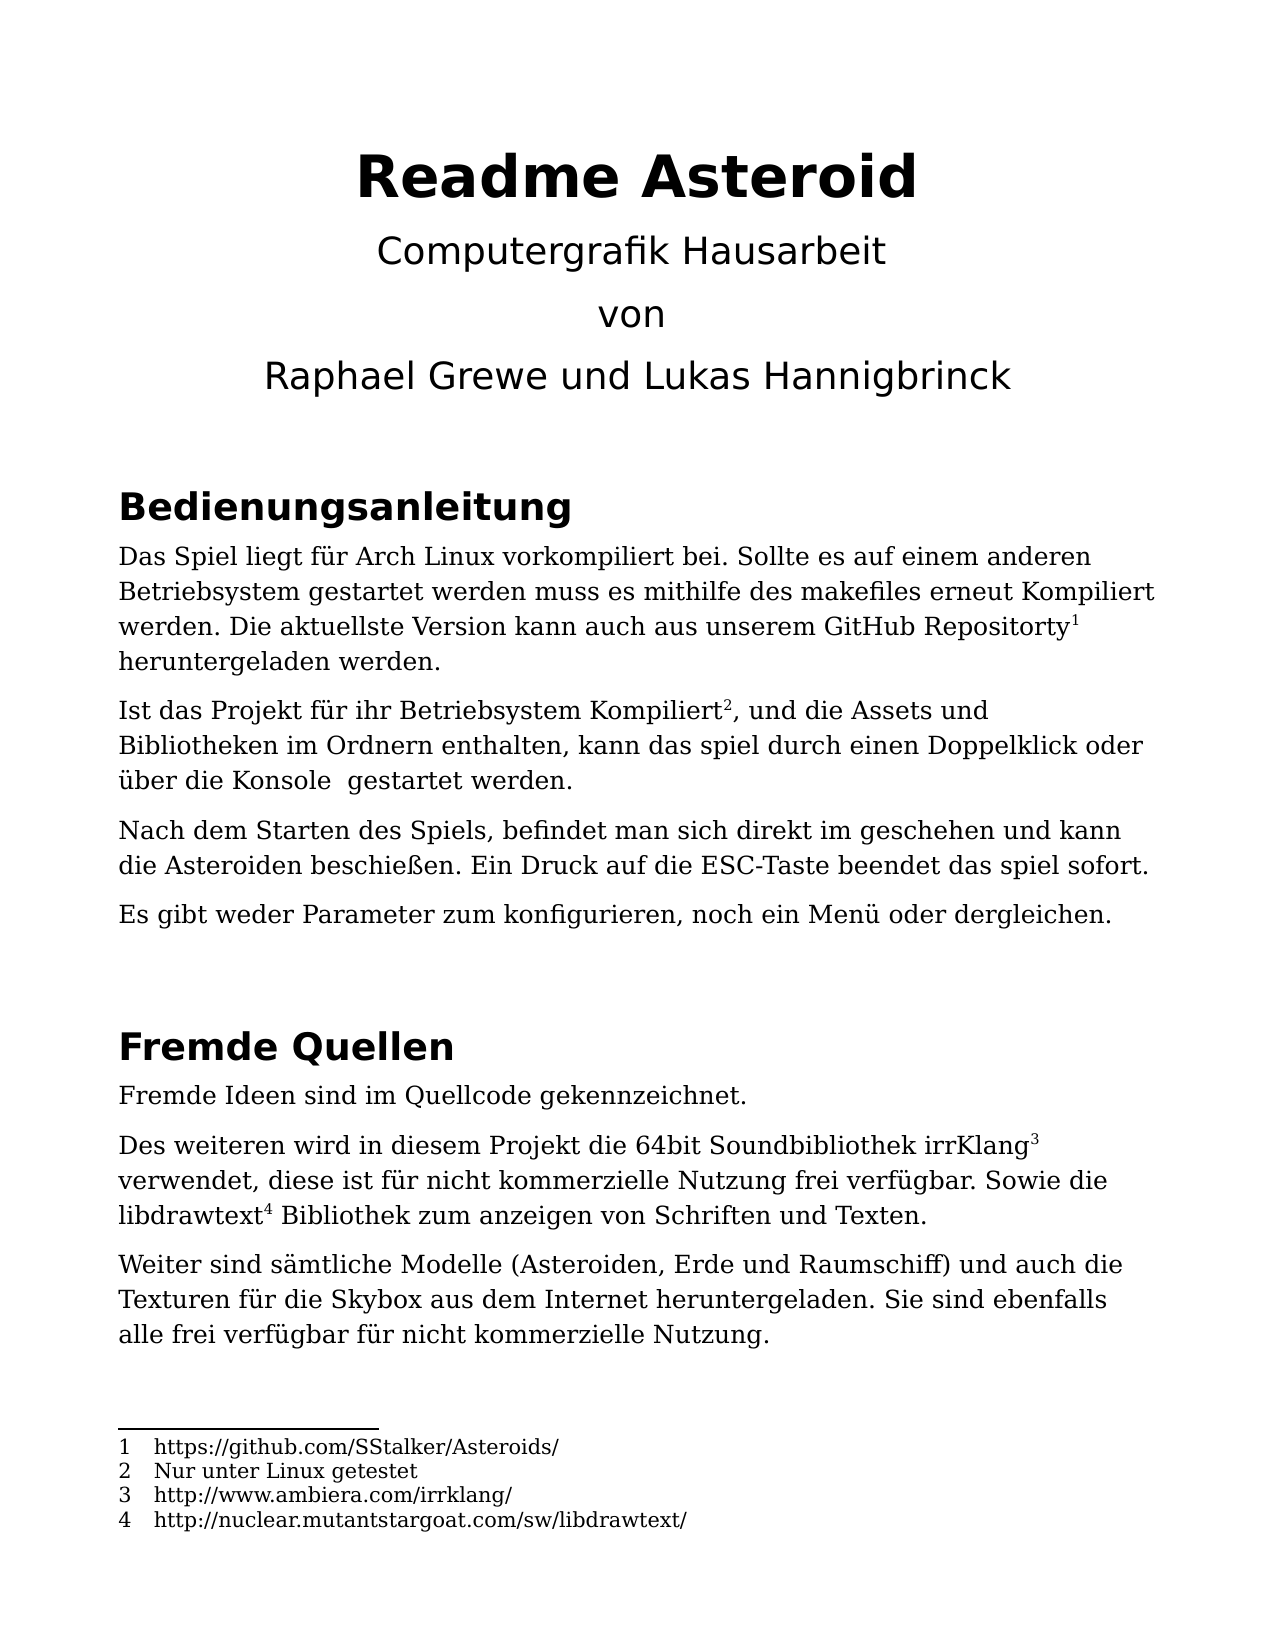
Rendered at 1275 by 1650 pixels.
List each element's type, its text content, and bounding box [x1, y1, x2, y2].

title Readme Asteroid [118, 143, 1157, 211]
text Des weiteren wird in diesem Projekt die 64bit Soundbibliothek irrKlang verwendet, diese ist für nicht kommerzielle Nutzung frei verfügbar. Sowie die libdrawtext Bibliothek zum anzeigen von Schriften und Texten. [118, 1131, 1157, 1230]
text Ist das Projekt für ihr Betriebsystem Kompiliert, und die Assets und Bibliotheken im Ordnern enthalten, kann das spiel durch einen Doppelklick oder über die Konsole gestartet werden. [118, 697, 1157, 796]
subtitle Raphael Grewe und Lukas Hannigbrinck [118, 354, 1157, 398]
subtitle von [118, 292, 1157, 336]
subtitle Bedienungsanleitung [118, 485, 1157, 529]
text Weiter sind sämtliche Modelle (Asteroiden, Erde und Raumschiff) und auch die Texturen für die Skybox aus dem Internet heruntergeladen. Sie sind ebenfalls alle frei verfügbar für nicht kommerzielle Nutzung. [118, 1251, 1157, 1350]
text Nach dem Starten des Spiels, befindet man sich direkt im geschehen und kann die Asteroiden beschießen. Ein Druck auf die ESC-Taste beendet das spiel sofort. [118, 816, 1157, 880]
text http://www.ambiera.com/irrklang/ [118, 1483, 1157, 1508]
text Das Spiel liegt für Arch Linux vorkompiliert bei. Sollte es auf einem anderen Betriebsystem gestartet werden muss es mithilfe des makefiles erneut Kompiliert werden. Die aktuellste Version kann auch aus unserem GitHub Repositorty heruntergeladen werden. [118, 542, 1157, 676]
text Nur unter Linux getestet [118, 1459, 1157, 1483]
subtitle Computergrafik Hausarbeit [118, 230, 1157, 273]
text https://github.com/SStalker/Asteroids/ [118, 1435, 1157, 1459]
text Fremde Ideen sind im Quellcode gekennzeichnet. [118, 1082, 1157, 1111]
text Es gibt weder Parameter zum konfigurieren, noch ein Menü oder dergleichen. [118, 901, 1157, 930]
subtitle Fremde Quellen [118, 1025, 1157, 1069]
text http://nuclear.mutantstargoat.com/sw/libdrawtext/ [118, 1508, 1157, 1532]
